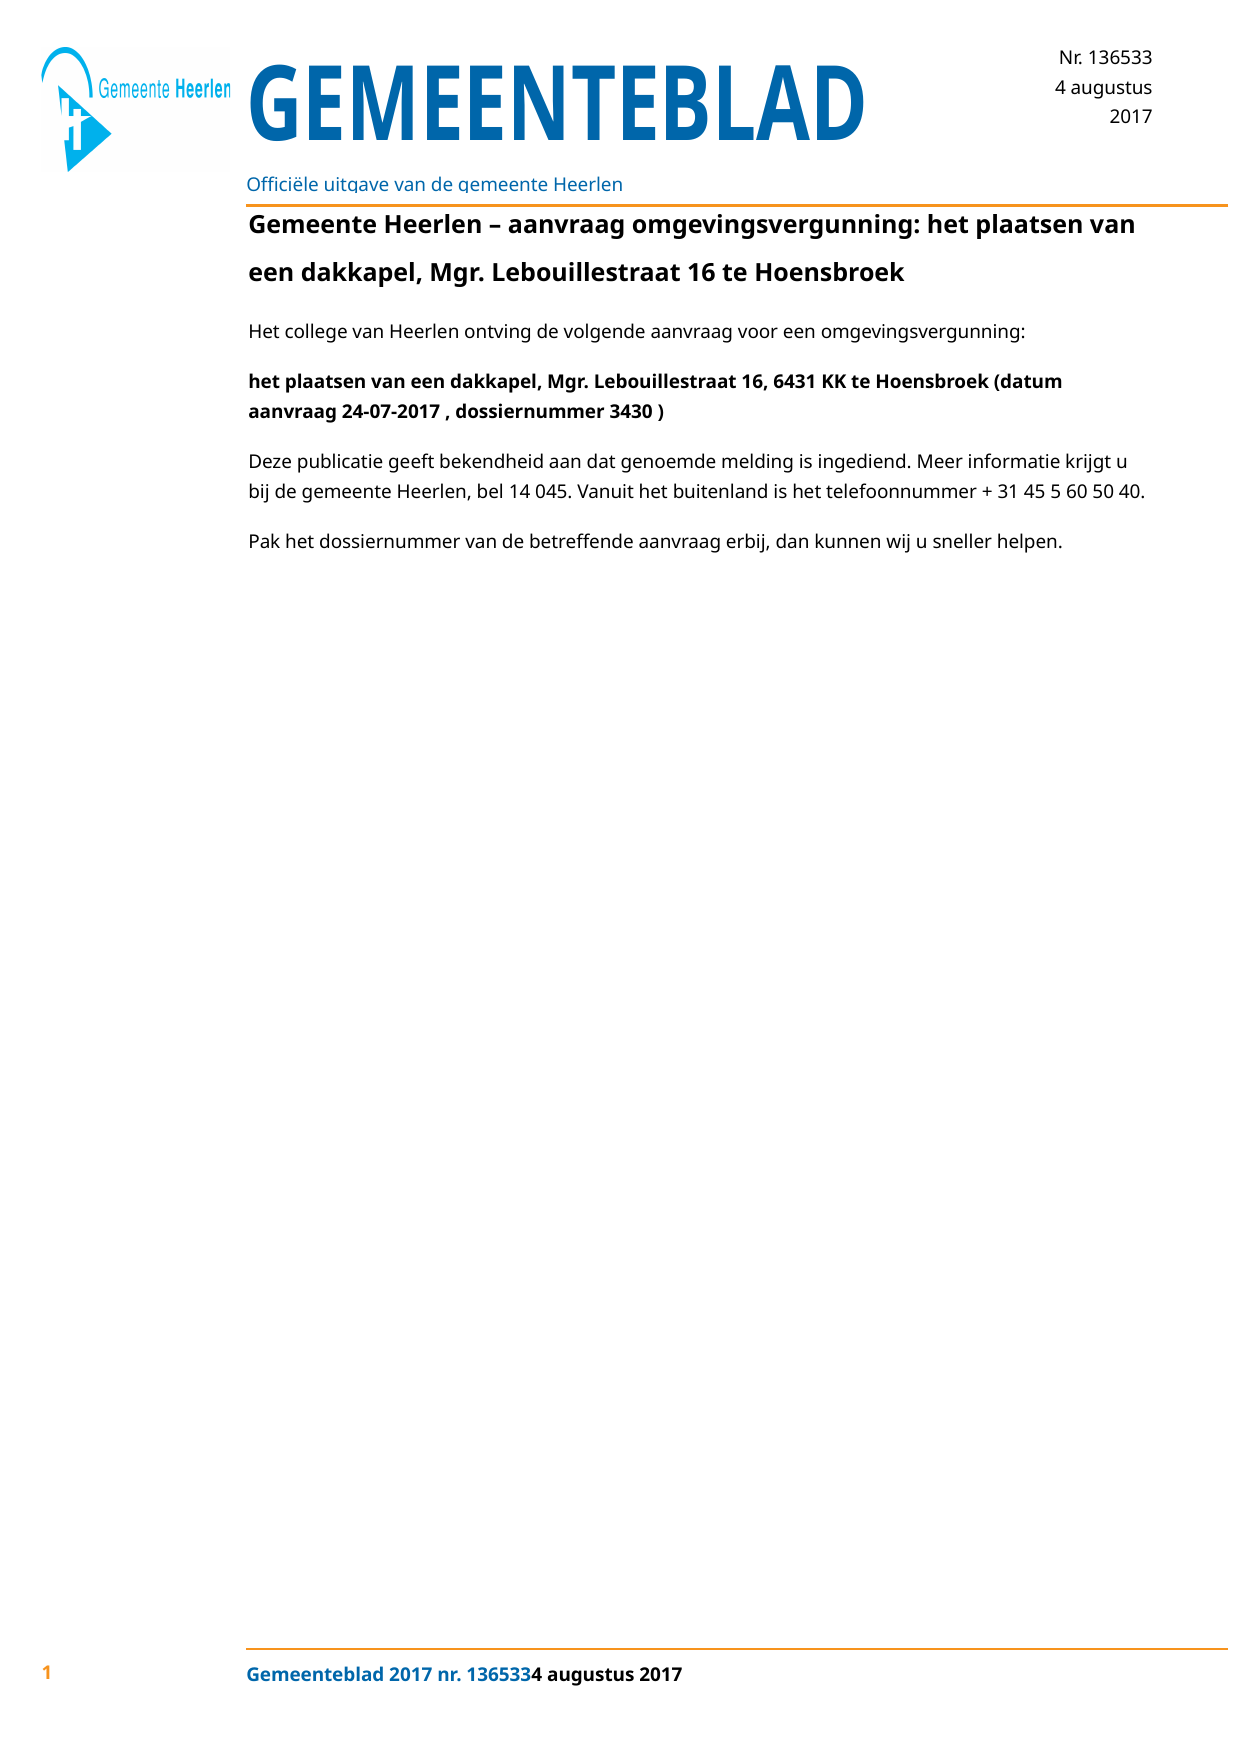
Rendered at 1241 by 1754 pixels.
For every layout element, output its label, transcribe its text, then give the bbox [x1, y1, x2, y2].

text Deze publicatie geeft bekendheid aan dat genoemde melding is ingediend. Meer informatie krijgt u bij de gemeente Heerlen, bel 14 045. Vanuit het buitenland is het telefoonnummer + 31 45 5 60 50 40. [248, 448, 1152, 504]
text Het college van Heerlen ontving de volgende aanvraag voor een omgevingsvergunning: [248, 318, 1152, 344]
text het plaatsen van een dakkapel, Mgr. Lebouillestraat 16, 6431 KK te Hoensbroek (datum aanvraag 24-07-2017 , dossiernummer 3430 ) [248, 368, 1152, 424]
picture [41, 47, 231, 172]
text Pak het dossiernummer van de betreffende aanvraag erbij, dan kunnen wij u sneller helpen. [248, 528, 1152, 554]
picture [41, 47, 58, 70]
text Gemeente Heerlen – aanvraag omgevingsvergunning: het plaatsen van een dakkapel, Mgr. Lebouillestraat 16 te Hoensbroek [248, 207, 1152, 288]
